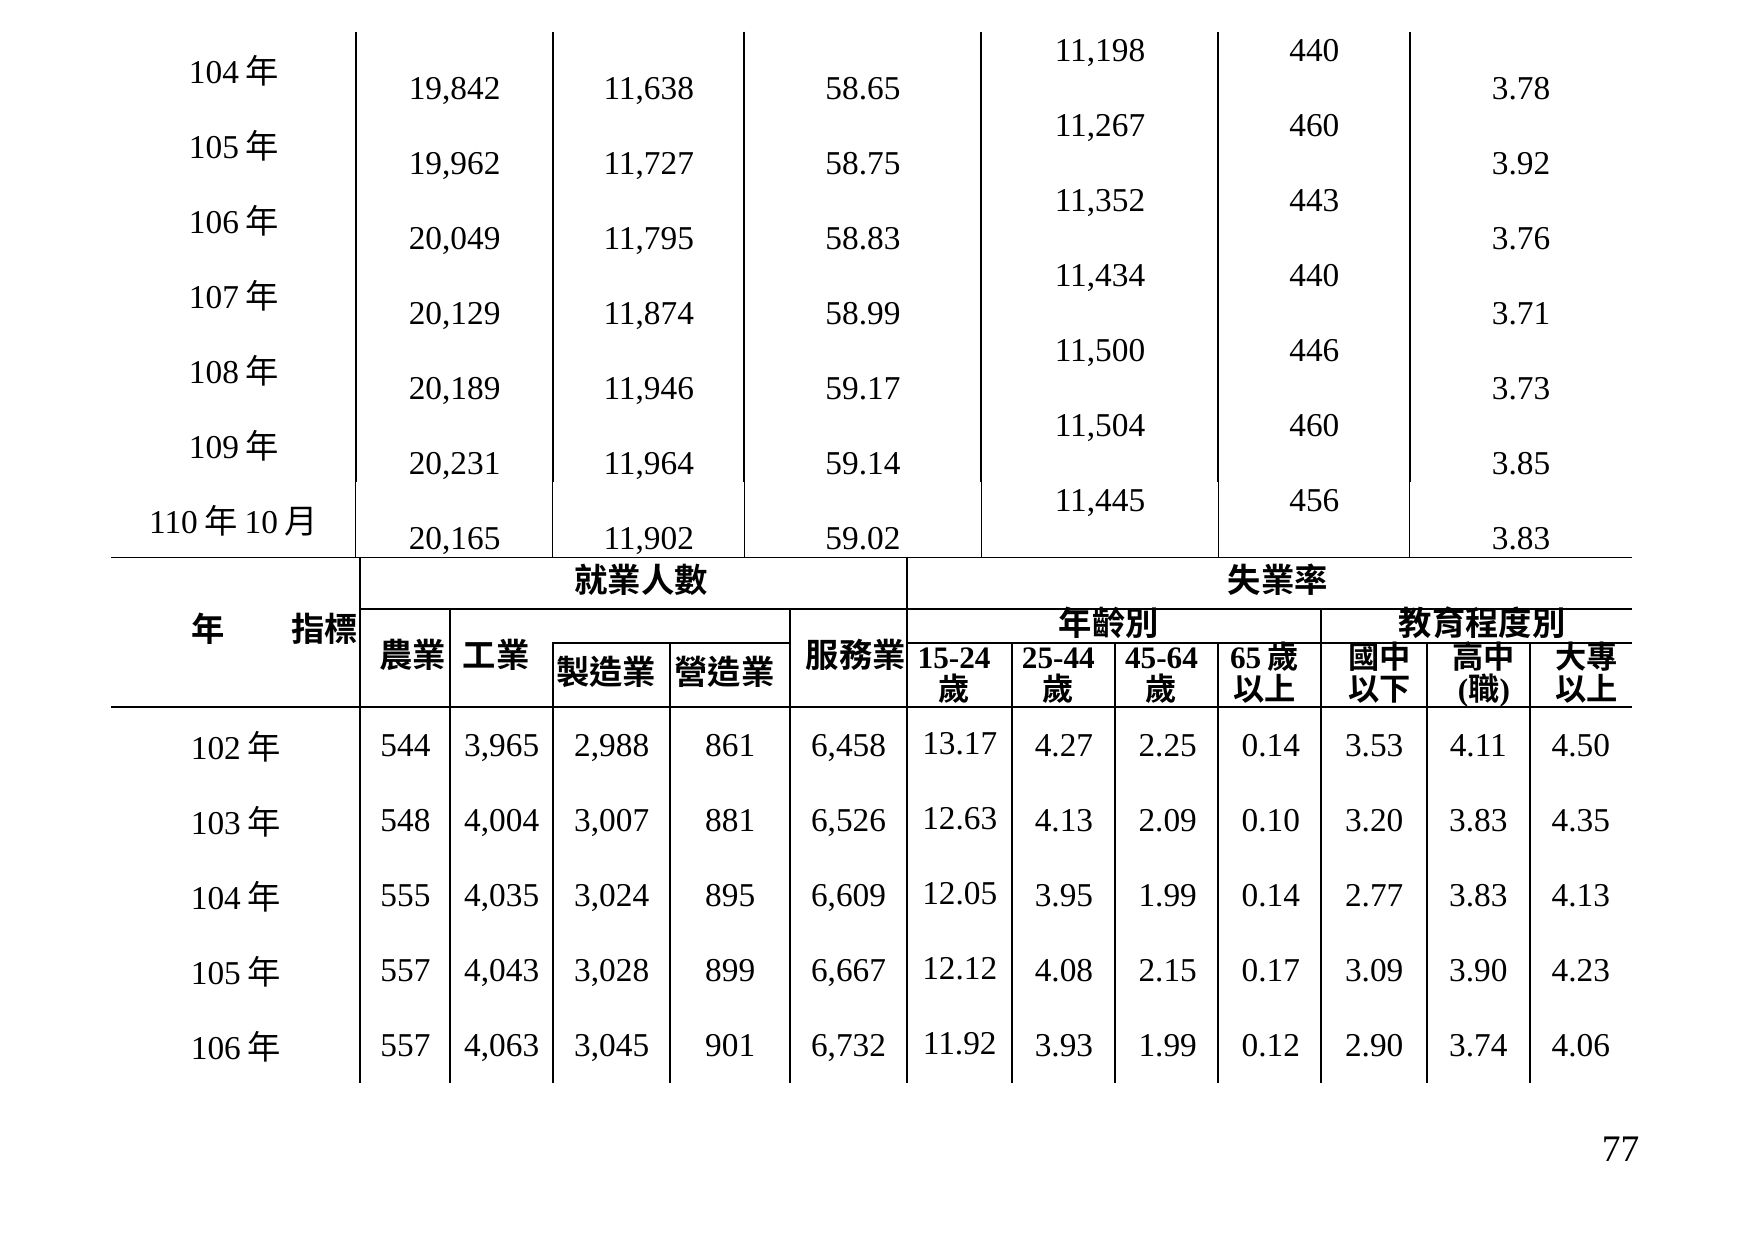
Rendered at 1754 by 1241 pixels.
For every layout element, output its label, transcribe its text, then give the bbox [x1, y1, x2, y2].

table_cell 108年 [111, 332, 355, 407]
table_cell 4.23 [1531, 933, 1632, 1007]
table_cell 11,795 [554, 182, 743, 257]
table_cell 11,504 [982, 407, 1217, 482]
table_cell 2,988 [554, 708, 669, 782]
table_cell 0.14 [1219, 858, 1320, 932]
table_cell 65歲 以上 [1219, 644, 1320, 706]
table_cell 11,445 [982, 482, 1218, 557]
table_cell 營造業 [671, 644, 789, 706]
table_cell 555 [361, 858, 449, 932]
table_cell 4.27 [1013, 708, 1114, 782]
table_cell 11,500 [982, 332, 1217, 407]
table_cell 3.85 [1411, 407, 1632, 482]
table_cell 0.12 [1219, 1008, 1320, 1082]
table_cell 557 [361, 933, 449, 1007]
table_cell 11,874 [554, 257, 743, 332]
table_cell 2.15 [1116, 933, 1217, 1007]
table_cell 58.75 [745, 107, 980, 182]
table_cell 0.10 [1219, 783, 1320, 857]
table_cell 59.17 [745, 332, 980, 407]
table_cell 901 [671, 1008, 789, 1082]
table_cell 11,198 [982, 32, 1217, 107]
table_cell 11,727 [554, 107, 743, 182]
table_cell 58.99 [745, 257, 980, 332]
table_cell 105年 [111, 107, 355, 182]
table_cell 3.83 [1410, 482, 1632, 557]
table_cell 59.02 [745, 482, 981, 557]
table_cell 11,267 [982, 107, 1217, 182]
table_cell 4,004 [451, 783, 552, 857]
table_cell 11,902 [553, 482, 744, 557]
table_cell 557 [361, 1008, 449, 1082]
table_cell 3.74 [1428, 1008, 1529, 1082]
table_cell 製造業 [554, 644, 669, 706]
table_cell 20,189 [357, 332, 552, 407]
table_cell 12.63 [908, 783, 1011, 857]
table_cell 農業 [361, 610, 449, 706]
table_cell 6,609 [791, 858, 906, 932]
table_cell 就業人數 [361, 558, 906, 607]
table_cell 0.17 [1219, 933, 1320, 1007]
table_cell 45-64歲 [1116, 644, 1217, 706]
table_cell 3.73 [1411, 332, 1632, 407]
table_cell 6,458 [791, 708, 906, 782]
table_cell 4.13 [1013, 783, 1114, 857]
table_cell 104年 [111, 32, 355, 107]
table_cell 11,638 [554, 32, 743, 107]
table_cell 教育程度別 [1322, 610, 1632, 642]
table_cell 2.77 [1322, 858, 1426, 932]
table_cell 20,231 [357, 407, 552, 482]
table_cell 106年 [111, 1008, 359, 1082]
table_cell 4,035 [451, 858, 552, 932]
table_cell 6,667 [791, 933, 906, 1007]
table_cell 3.09 [1322, 933, 1426, 1007]
table_cell 544 [361, 708, 449, 782]
table_cell 19,842 [357, 32, 552, 107]
table_cell 548 [361, 783, 449, 857]
table_cell 3.83 [1428, 858, 1529, 932]
table_cell 高中(職) [1428, 644, 1529, 706]
table_cell 881 [671, 783, 789, 857]
table_cell 104年 [111, 858, 359, 932]
table_cell 59.14 [745, 407, 980, 482]
table_cell 4.13 [1531, 858, 1632, 932]
table_cell 2.90 [1322, 1008, 1426, 1082]
table_cell 109年 [111, 407, 355, 482]
table_cell 440 [1219, 257, 1409, 332]
table_cell 服務業 [791, 610, 906, 706]
table_cell 19,962 [357, 107, 552, 182]
table_cell 899 [671, 933, 789, 1007]
table_cell 4.08 [1013, 933, 1114, 1007]
table_cell 440 [1219, 32, 1409, 107]
table_cell 3,965 [451, 708, 552, 782]
table_cell 3,007 [554, 783, 669, 857]
table_cell 103年 [111, 783, 359, 857]
table_cell 3.90 [1428, 933, 1529, 1007]
table_cell 3.20 [1322, 783, 1426, 857]
table_cell [553, 610, 670, 642]
table_cell 106年 [111, 182, 355, 257]
table_cell 工業 [451, 610, 553, 706]
table_cell 3.78 [1411, 32, 1632, 107]
table_cell 456 [1219, 482, 1409, 557]
table_cell 3.53 [1322, 708, 1426, 782]
table_cell 1.99 [1116, 1008, 1217, 1082]
table_cell 11,352 [982, 182, 1217, 257]
table_cell 1.99 [1116, 858, 1217, 932]
table_cell 11.92 [908, 1008, 1011, 1082]
table_cell 失業率 [908, 558, 1632, 607]
table_cell 107年 [111, 257, 355, 332]
table_cell 11,964 [554, 407, 743, 482]
table_cell 25-44歲 [1013, 644, 1114, 706]
table_cell 0.14 [1219, 708, 1320, 782]
table_cell 國中 以下 [1322, 644, 1426, 706]
table_cell 102年 [111, 708, 359, 782]
table_cell 3,028 [554, 933, 669, 1007]
table_cell 2.25 [1116, 708, 1217, 782]
table_cell 3.93 [1013, 1008, 1114, 1082]
table_cell 4,063 [451, 1008, 552, 1082]
table_cell 460 [1219, 407, 1409, 482]
table_cell 3,024 [554, 858, 669, 932]
table_cell [670, 610, 789, 642]
table_cell 20,049 [357, 182, 552, 257]
table_cell 2.09 [1116, 783, 1217, 857]
table_cell 3.92 [1411, 107, 1632, 182]
table_cell 3.95 [1013, 858, 1114, 932]
table_cell 3,045 [554, 1008, 669, 1082]
table_cell 15-24歲 [908, 644, 1011, 706]
table_cell 58.65 [745, 32, 980, 107]
table_cell 443 [1219, 182, 1409, 257]
table_cell 58.83 [745, 182, 980, 257]
table_cell 大專 以上 [1531, 644, 1632, 706]
table_cell 6,526 [791, 783, 906, 857]
table_cell 20,129 [357, 257, 552, 332]
table_cell 446 [1219, 332, 1409, 407]
table_cell 105年 [111, 933, 359, 1007]
table_cell 11,434 [982, 257, 1217, 332]
table_cell 11,946 [554, 332, 743, 407]
table_cell 年齡別 [908, 610, 1320, 642]
table_cell 3.76 [1411, 182, 1632, 257]
table_cell 895 [671, 858, 789, 932]
table_cell 年 指標 [111, 558, 359, 706]
table_cell 110年10月 [111, 482, 355, 557]
table_cell 13.17 [908, 708, 1011, 782]
table_cell 6,732 [791, 1008, 906, 1082]
table_cell 20,165 [356, 482, 552, 557]
table_cell 3.83 [1428, 783, 1529, 857]
table_cell 460 [1219, 107, 1409, 182]
table_cell 12.05 [908, 858, 1011, 932]
table_cell 3.71 [1411, 257, 1632, 332]
table_cell 4.11 [1428, 708, 1529, 782]
table_cell 4.50 [1531, 708, 1632, 782]
table_cell 4,043 [451, 933, 552, 1007]
table_cell 4.06 [1531, 1008, 1632, 1082]
table_cell 12.12 [908, 933, 1011, 1007]
table_cell 4.35 [1531, 783, 1632, 857]
table_cell 861 [671, 708, 789, 782]
